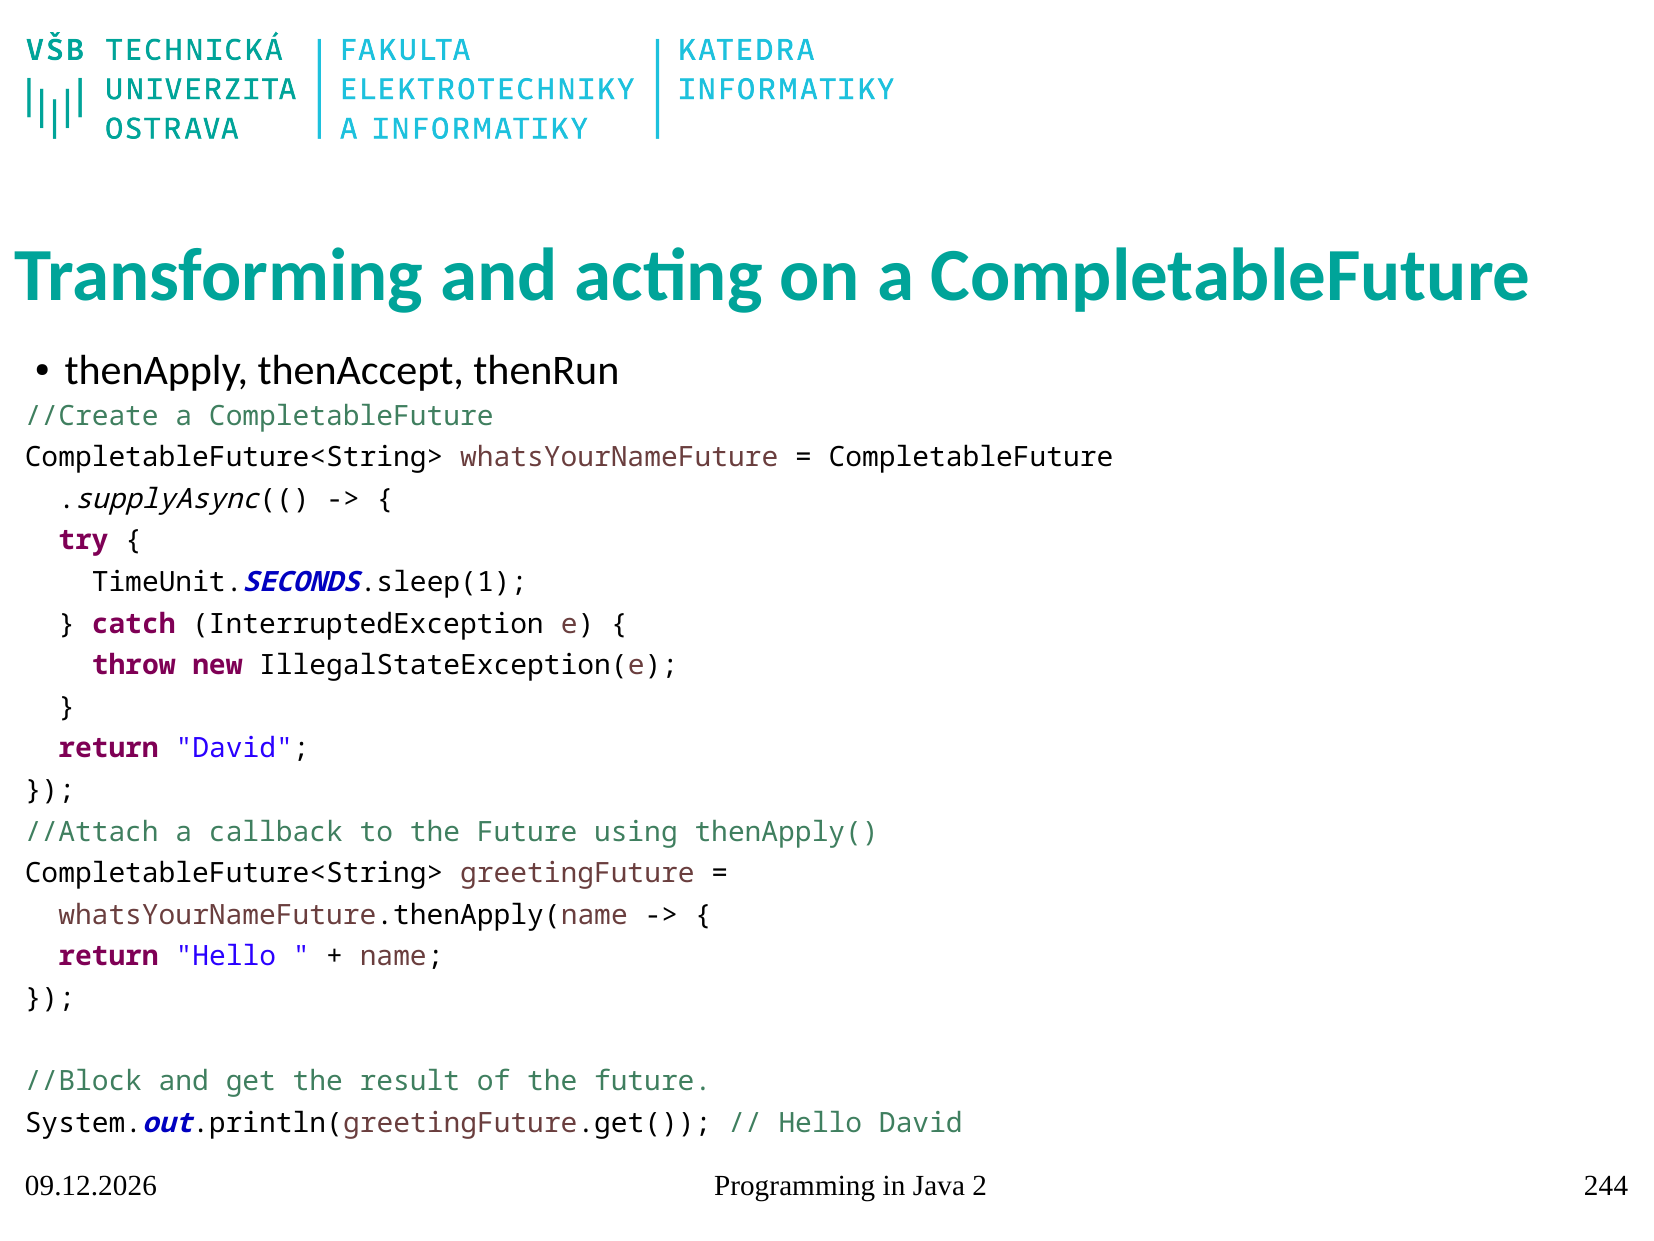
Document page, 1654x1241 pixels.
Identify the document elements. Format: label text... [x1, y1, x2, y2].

picture [26, 31, 894, 139]
list thenApply, thenAccept, thenRun //Create a CompletableFuture CompletableFuture<String> whatsYourNameFuture = CompletableFuture .supplyAsync(() -> { try { TimeUnit.SECONDS.sleep(1); } catch (InterruptedException e) { throw new IllegalStateException(e); } return "David"; }); //Attach a callback to the Future using thenApply() CompletableFuture<String> greetingFuture = whatsYourNameFuture.thenApply(name -> { return "Hello " + name; }); //Block and get the result of the future. System.out.println(greetingFuture.get()); // Hello David [24, 354, 1629, 1146]
title Transforming and acting on a CompletableFuture [14, 165, 1619, 319]
